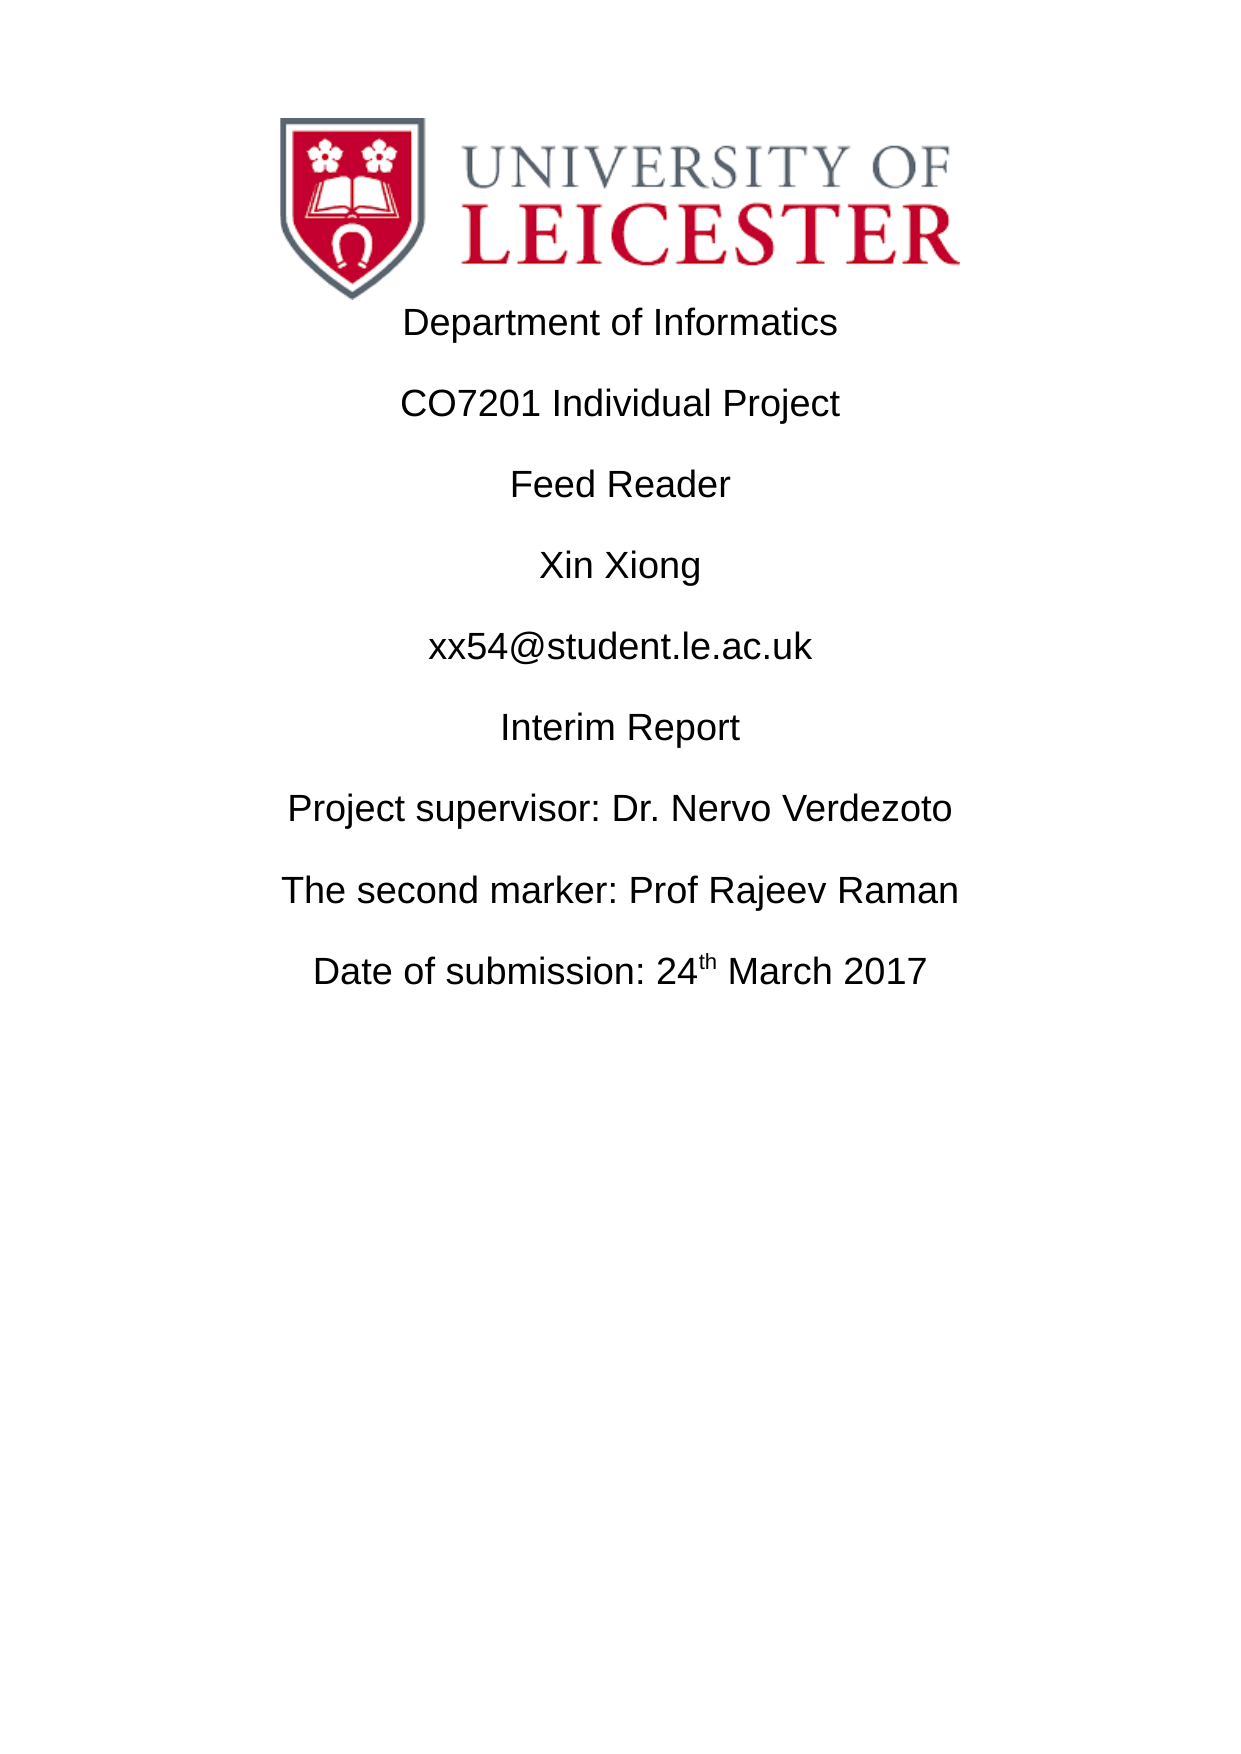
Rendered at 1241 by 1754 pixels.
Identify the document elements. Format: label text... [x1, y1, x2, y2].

subtitle xx54@student.le.ac.uk [118, 624, 1122, 668]
subtitle The second marker: Prof Rajeev Raman [118, 867, 1122, 911]
subtitle Xin Xiong [118, 543, 1122, 586]
subtitle Department of Informatics [118, 300, 1122, 343]
subtitle Feed Reader [118, 462, 1122, 505]
picture [280, 118, 960, 300]
subtitle Project supervisor: Dr. Nervo Verdezoto [118, 786, 1122, 830]
subtitle Interim Report [118, 705, 1122, 749]
subtitle Date of submission: 24th March 2017 [118, 948, 1122, 992]
subtitle CO7201 Individual Project [118, 381, 1122, 424]
